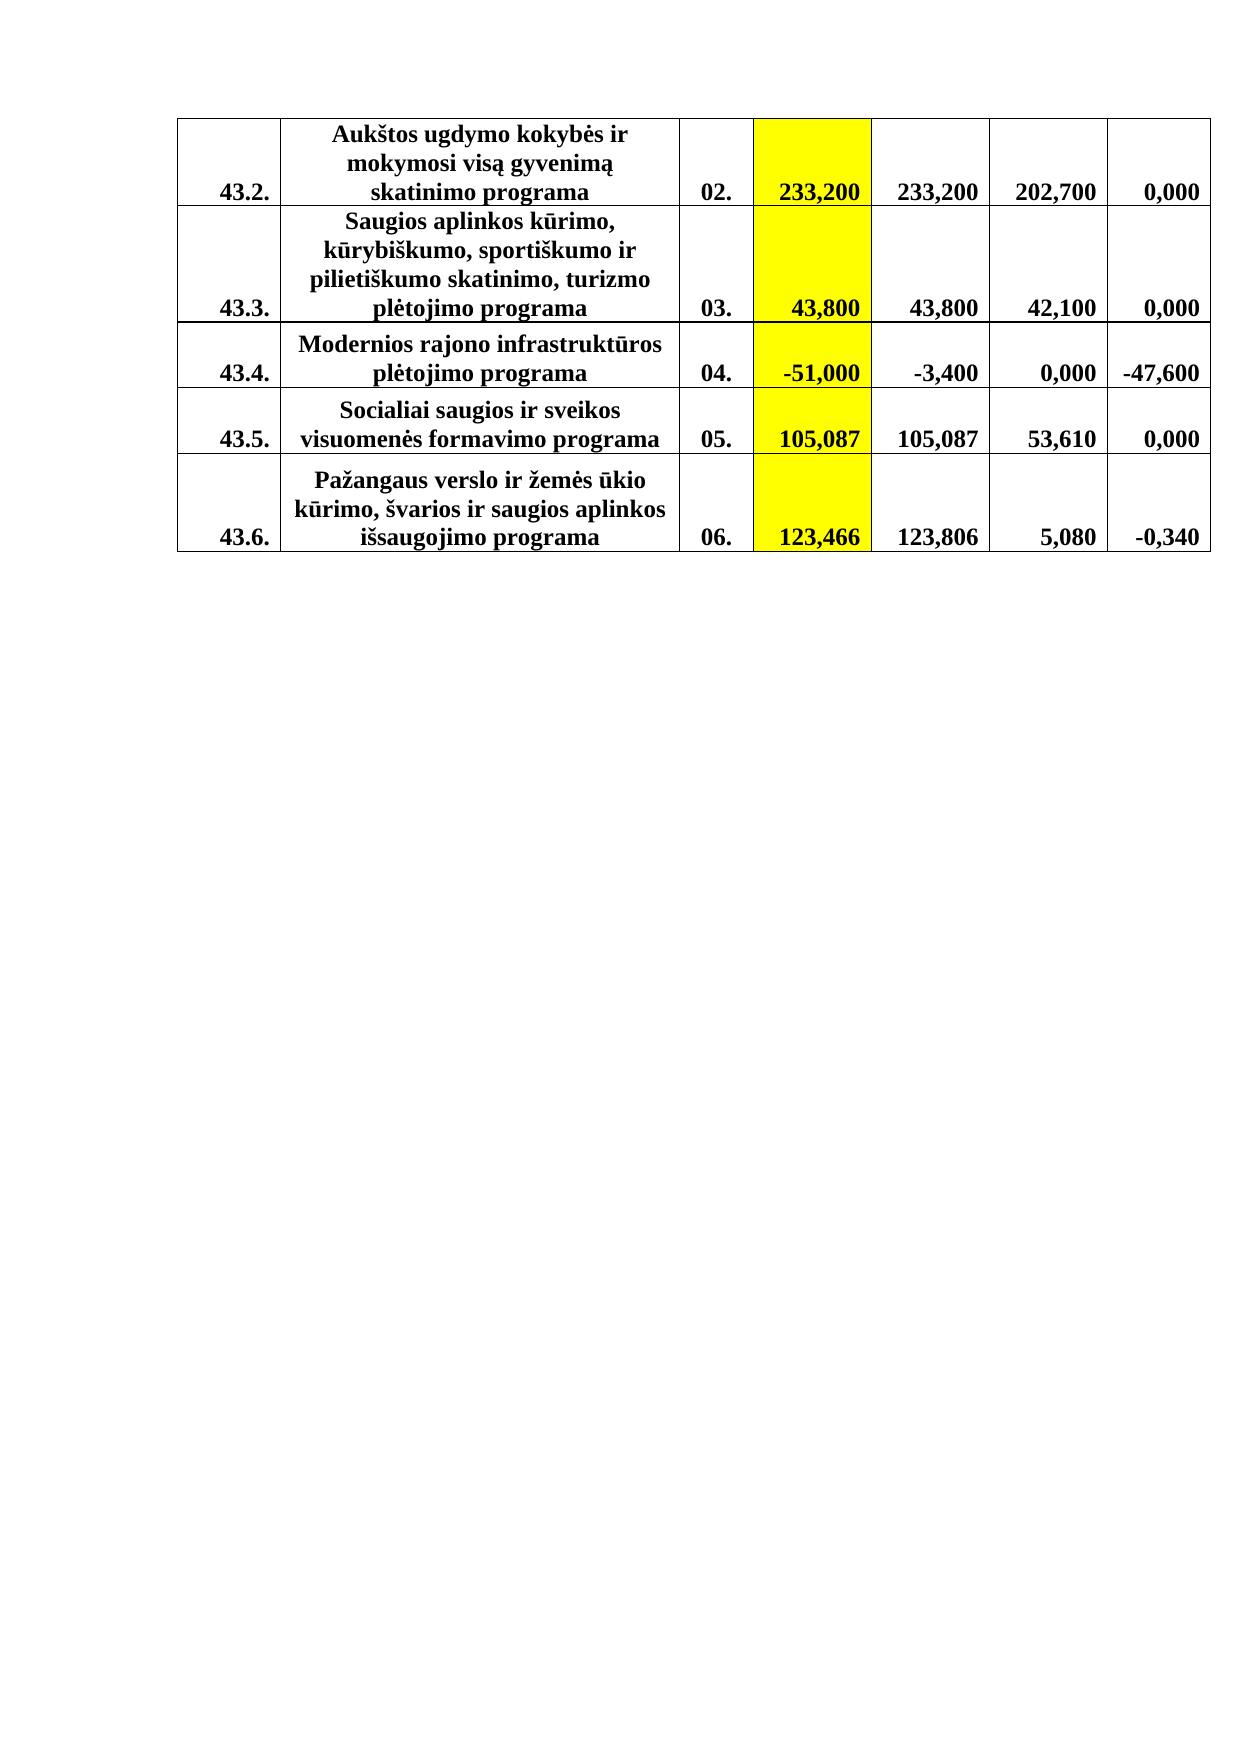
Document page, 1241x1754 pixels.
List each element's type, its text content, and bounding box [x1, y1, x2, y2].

table_cell [1211, 453, 1240, 551]
table_cell 04. [680, 323, 753, 387]
table_cell 105,087 [872, 388, 989, 453]
table_cell -0,340 [1108, 454, 1210, 551]
table_cell 42,100 [990, 206, 1107, 321]
table_cell Modernios rajono infrastruktūros plėtojimo programa [281, 323, 679, 387]
table_cell 123,466 [754, 454, 871, 551]
table_cell 233,200 [754, 119, 871, 205]
table_cell [1211, 118, 1240, 205]
table_cell 233,200 [872, 119, 989, 205]
table_cell 43.6. [178, 454, 280, 551]
table_cell 202,700 [990, 119, 1107, 205]
table_cell 43.5. [178, 388, 280, 453]
table_cell 53,610 [990, 388, 1107, 453]
table_cell 43.3. [178, 206, 280, 321]
table_cell [1211, 205, 1240, 321]
table_cell Saugios aplinkos kūrimo, kūrybiškumo, sportiškumo ir pilietiškumo skatinimo, turizmo plėtojimo programa [281, 206, 679, 321]
table_cell 02. [680, 119, 753, 205]
table_cell -47,600 [1108, 323, 1210, 387]
table_cell Aukštos ugdymo kokybės ir mokymosi visą gyvenimą skatinimo programa [281, 119, 679, 205]
table_cell 0,000 [990, 323, 1107, 387]
table_cell 43,800 [872, 206, 989, 321]
table_cell 123,806 [872, 454, 989, 551]
table_cell -3,400 [872, 323, 989, 387]
table_cell 03. [680, 206, 753, 321]
table_cell [1211, 321, 1240, 387]
table_cell -51,000 [754, 323, 871, 387]
table_cell 05. [680, 388, 753, 453]
table_cell 43.4. [178, 323, 280, 387]
table_cell 43.2. [178, 119, 280, 205]
table_cell Pažangaus verslo ir žemės ūkio kūrimo, švarios ir saugios aplinkos išsaugojimo programa [281, 454, 679, 551]
table_cell 43,800 [754, 206, 871, 321]
table_cell 0,000 [1108, 388, 1210, 453]
table_cell Socialiai saugios ir sveikos visuomenės formavimo programa [281, 388, 679, 453]
table_cell 0,000 [1108, 119, 1210, 205]
table_cell 5,080 [990, 454, 1107, 551]
table_cell 105,087 [754, 388, 871, 453]
table_cell [1211, 387, 1240, 453]
table_cell 0,000 [1108, 206, 1210, 321]
table_cell 06. [680, 454, 753, 551]
